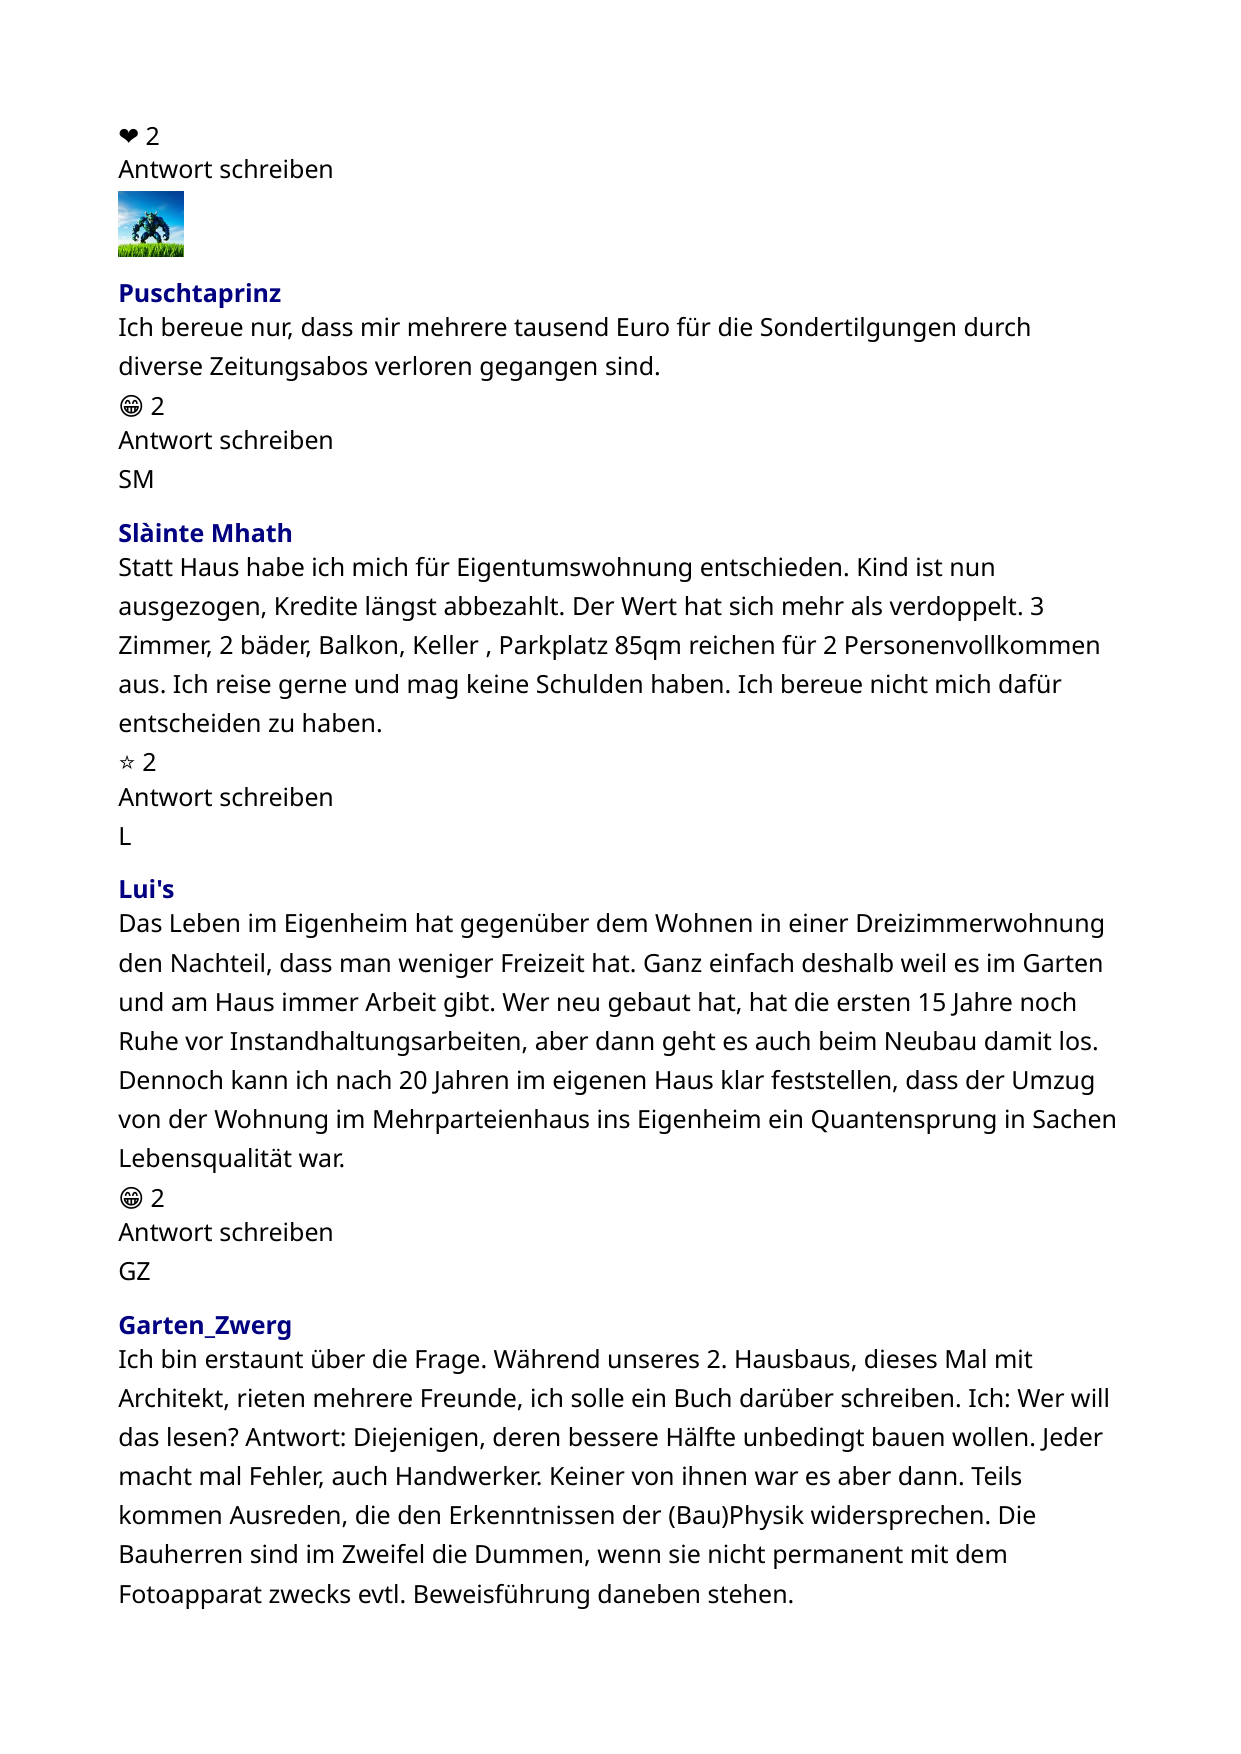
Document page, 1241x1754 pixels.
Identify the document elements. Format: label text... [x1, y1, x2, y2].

text L [118, 818, 1122, 852]
text ⭐️ 2 [118, 745, 1122, 779]
text Das Leben im Eigenheim hat gegenüber dem Wohnen in einer Dreizimmerwohnung den Nachteil, dass man weniger Freizeit hat. Ganz einfach deshalb weil es im Garten und am Haus immer Arbeit gibt. Wer neu gebaut hat, hat die ersten 15 Jahre noch Ruhe vor Instandhaltungsarbeiten, aber dann geht es auch beim Neubau damit los. [118, 906, 1122, 1058]
text Ich bereue nur, dass mir mehrere tausend Euro für die Sondertilgungen durch diverse Zeitungsabos verloren gegangen sind. [118, 310, 1122, 383]
text Ich bin erstaunt über die Frage. Während unseres 2. Hausbaus, dieses Mal mit Architekt, rieten mehrere Freunde, ich solle ein Buch darüber schreiben. Ich: Wer will das lesen? Antwort: Diejenigen, deren bessere Hälfte unbedingt bauen wollen. Jeder macht mal Fehler, auch Handwerker. Keiner von ihnen war es aber dann. Teils kommen Ausreden, die den Erkenntnissen der (Bau)Physik widersprechen. Die Bauherren sind im Zweifel die Dummen, wenn sie nicht permanent mit dem Fotoapparat zwecks evtl. Beweisführung daneben stehen. [118, 1341, 1122, 1610]
text Statt Haus habe ich mich für Eigentumswohnung entschieden. Kind ist nun ausgezogen, Kredite längst abbezahlt. Der Wert hat sich mehr als verdoppelt. 3 Zimmer, 2 bäder, Balkon, Keller , Parkplatz 85qm reichen für 2 Personenvollkommen aus. Ich reise gerne und mag keine Schulden haben. Ich bereue nicht mich dafür entscheiden zu haben. [118, 549, 1122, 740]
text Antwort schreiben [118, 152, 1122, 186]
subtitle Lui's [118, 872, 1122, 906]
text Antwort schreiben [118, 422, 1122, 456]
text Dennoch kann ich nach 20 Jahren im eigenen Haus klar feststellen, dass der Umzug von der Wohnung im Mehrparteienhaus ins Eigenheim ein Quantensprung in Sachen Lebensqualität war. [118, 1063, 1122, 1175]
text GZ [118, 1253, 1122, 1288]
text 😁 2 [118, 388, 1122, 422]
picture [118, 191, 184, 257]
text Antwort schreiben [118, 1214, 1122, 1248]
subtitle Puschtaprinz [118, 276, 1122, 310]
text SM [118, 461, 1122, 496]
subtitle Slàinte Mhath [118, 515, 1122, 549]
text ❤️ 2 [118, 118, 1122, 152]
subtitle Garten_Zwerg [118, 1307, 1122, 1341]
text 😁 2 [118, 1180, 1122, 1214]
text Antwort schreiben [118, 779, 1122, 813]
